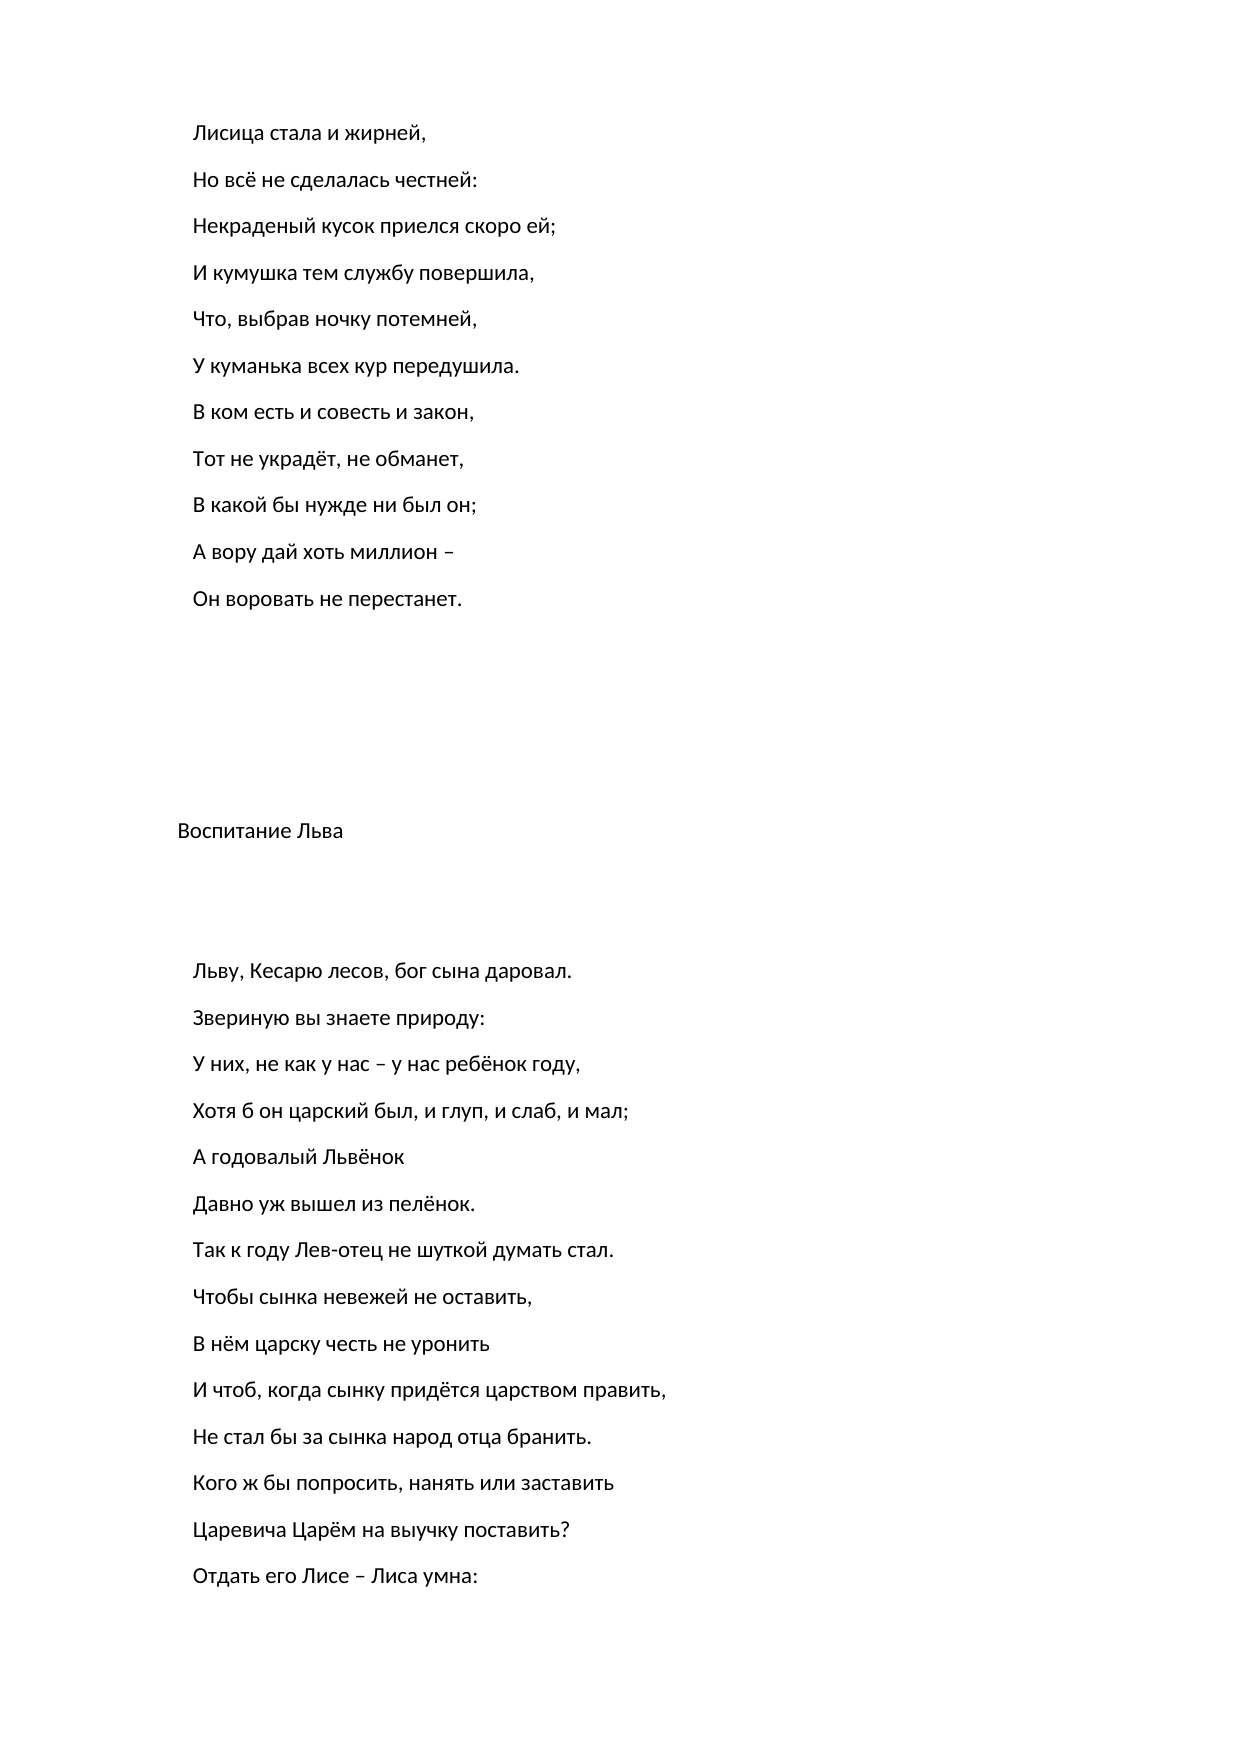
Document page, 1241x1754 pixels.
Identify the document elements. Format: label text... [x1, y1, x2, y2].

text Так к году Лев-отец не шуткой думать стал. [177, 1236, 1152, 1264]
text Отдать его Лисе – Лиса умна: [177, 1562, 1152, 1589]
text А вору дай хоть миллион – [177, 537, 1152, 565]
text В нём царску честь не уронить [177, 1329, 1152, 1357]
text Не стал бы за сынка народ отца бранить. [177, 1422, 1152, 1450]
text В какой бы нужде ни был он; [177, 491, 1152, 519]
text Льву, Кесарю лесов, бог сына даровал. [177, 956, 1152, 984]
text И чтоб, когда сынку придётся царством править, [177, 1375, 1152, 1403]
text Давно уж вышел из пелёнок. [177, 1189, 1152, 1217]
text Чтобы сынка невежей не оставить, [177, 1282, 1152, 1310]
text Лисица стала и жирней, [177, 118, 1152, 146]
text Кого ж бы попросить, нанять или заставить [177, 1468, 1152, 1496]
text А годовалый Львёнок [177, 1142, 1152, 1171]
text В ком есть и совесть и закон, [177, 397, 1152, 426]
text Он воровать не перестанет. [177, 584, 1152, 612]
text Некраденый кусок приелся скоро ей; [177, 211, 1152, 239]
text У куманька всех кур передушила. [177, 351, 1152, 379]
text Царевича Царём на выучку поставить? [177, 1515, 1152, 1543]
text Но всё не сделалась честней: [177, 165, 1152, 193]
text Что, выбрав ночку потемней, [177, 304, 1152, 332]
text Хотя б он царский был, и глуп, и слаб, и мал; [177, 1096, 1152, 1124]
text И кумушка тем службу повершила, [177, 258, 1152, 286]
text Звериную вы знаете природу: [177, 1003, 1152, 1031]
text Тот не украдёт, не обманет, [177, 444, 1152, 472]
text У них, не как у нас – у нас ребёнок году, [177, 1049, 1152, 1077]
text Воспитание Льва [177, 817, 1152, 844]
